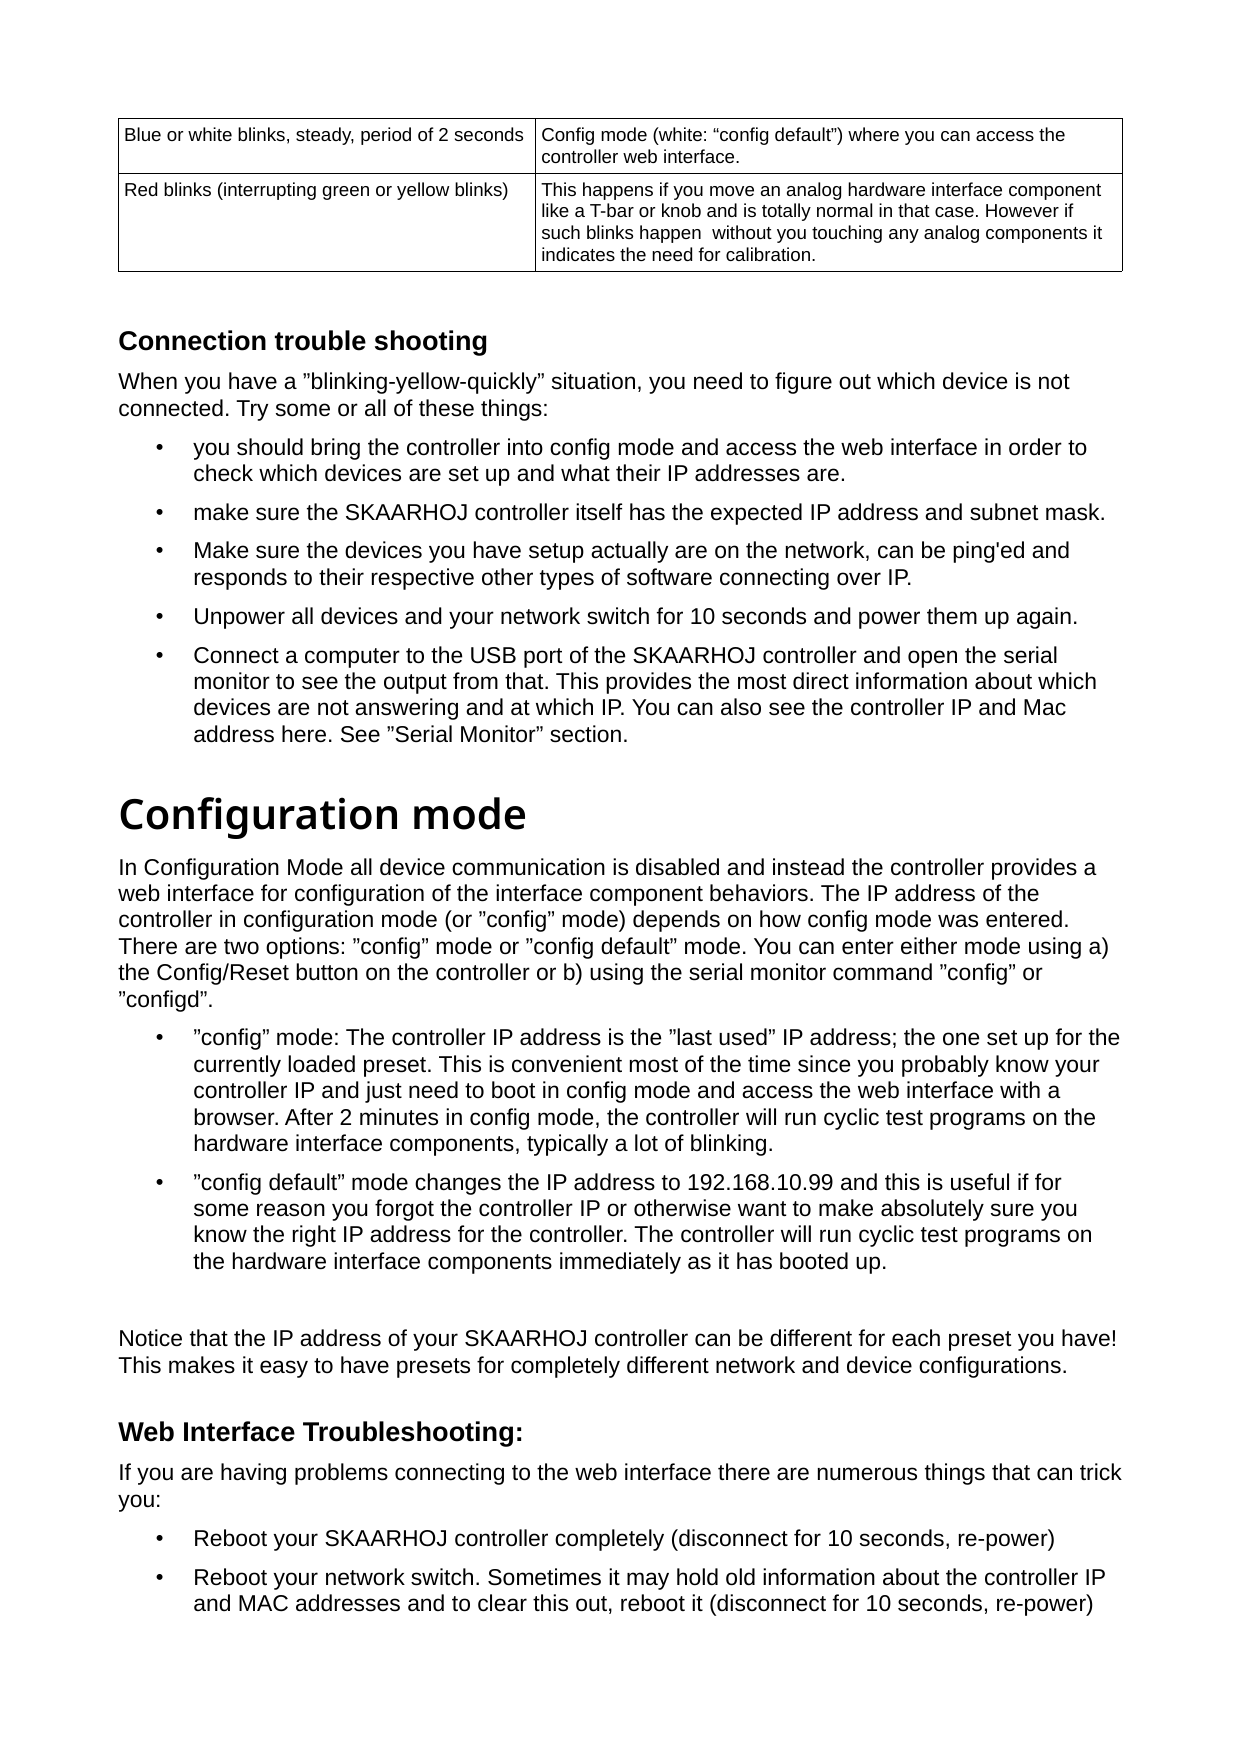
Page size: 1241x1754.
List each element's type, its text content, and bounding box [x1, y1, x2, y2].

text Notice that the IP address of your SKAARHOJ controller can be different for each preset you have! This makes it easy to have presets for completely different network and device configurations. [118, 1325, 1122, 1378]
table_cell Blue or white blinks, steady, period of 2 seconds [119, 119, 535, 173]
list Connect a computer to the USB port of the SKAARHOJ controller and open the serial monitor to see the output from that. This provides the most direct information about which devices are not answering and at which IP. You can also see the controller IP and Mac address here. See ”Serial Monitor” section. [156, 642, 1122, 747]
subtitle Connection trouble shooting [118, 324, 1122, 356]
table_cell Red blinks (interrupting green or yellow blinks) [119, 174, 535, 271]
list Reboot your SKAARHOJ controller completely (disconnect for 10 seconds, re-power) [156, 1524, 1122, 1551]
list Reboot your network switch. Sometimes it may hold old information about the controller IP and MAC addresses and to clear this out, reboot it (disconnect for 10 seconds, re-power) [156, 1563, 1122, 1616]
subtitle Configuration mode [118, 784, 1122, 841]
list ”config” mode: The controller IP address is the ”last used” IP address; the one set up for the currently loaded preset. This is convenient most of the time since you probably know your controller IP and just need to boot in config mode and access the web interface with a browser. After 2 minutes in config mode, the controller will run cyclic test programs on the hardware interface components, typically a lot of blinking. [156, 1024, 1122, 1156]
list Make sure the devices you have setup actually are on the network, can be ping'ed and responds to their respective other types of software connecting over IP. [156, 537, 1122, 590]
list you should bring the controller into config mode and access the web interface in order to check which devices are set up and what their IP addresses are. [156, 433, 1122, 486]
table_cell Config mode (white: “config default”) where you can access the controller web interface. [536, 119, 1122, 173]
table_cell This happens if you move an analog hardware interface component like a T-bar or knob and is totally normal in that case. However if such blinks happen without you touching any analog components it indicates the need for calibration. [536, 174, 1122, 271]
text In Configuration Mode all device communication is disabled and instead the controller provides a web interface for configuration of the interface component behaviors. The IP address of the controller in configuration mode (or ”config” mode) depends on how config mode was entered. There are two options: ”config” mode or ”config default” mode. You can enter either mode using a) the Config/Reset button on the controller or b) using the serial monitor command ”config” or ”configd”. [118, 854, 1122, 1012]
list Unpower all devices and your network switch for 10 seconds and power them up again. [156, 603, 1122, 629]
text If you are having problems connecting to the web interface there are numerous things that can trick you: [118, 1459, 1122, 1512]
list make sure the SKAARHOJ controller itself has the expected IP address and subnet mask. [156, 499, 1122, 525]
subtitle Web Interface Troubleshooting: [118, 1416, 1122, 1447]
text When you have a ”blinking-yellow-quickly” situation, you need to figure out which device is not connected. Try some or all of these things: [118, 368, 1122, 421]
list ”config default” mode changes the IP address to 192.168.10.99 and this is useful if for some reason you forgot the controller IP or otherwise want to make absolutely sure you know the right IP address for the controller. The controller will run cyclic test programs on the hardware interface components immediately as it has booted up. [156, 1169, 1122, 1274]
